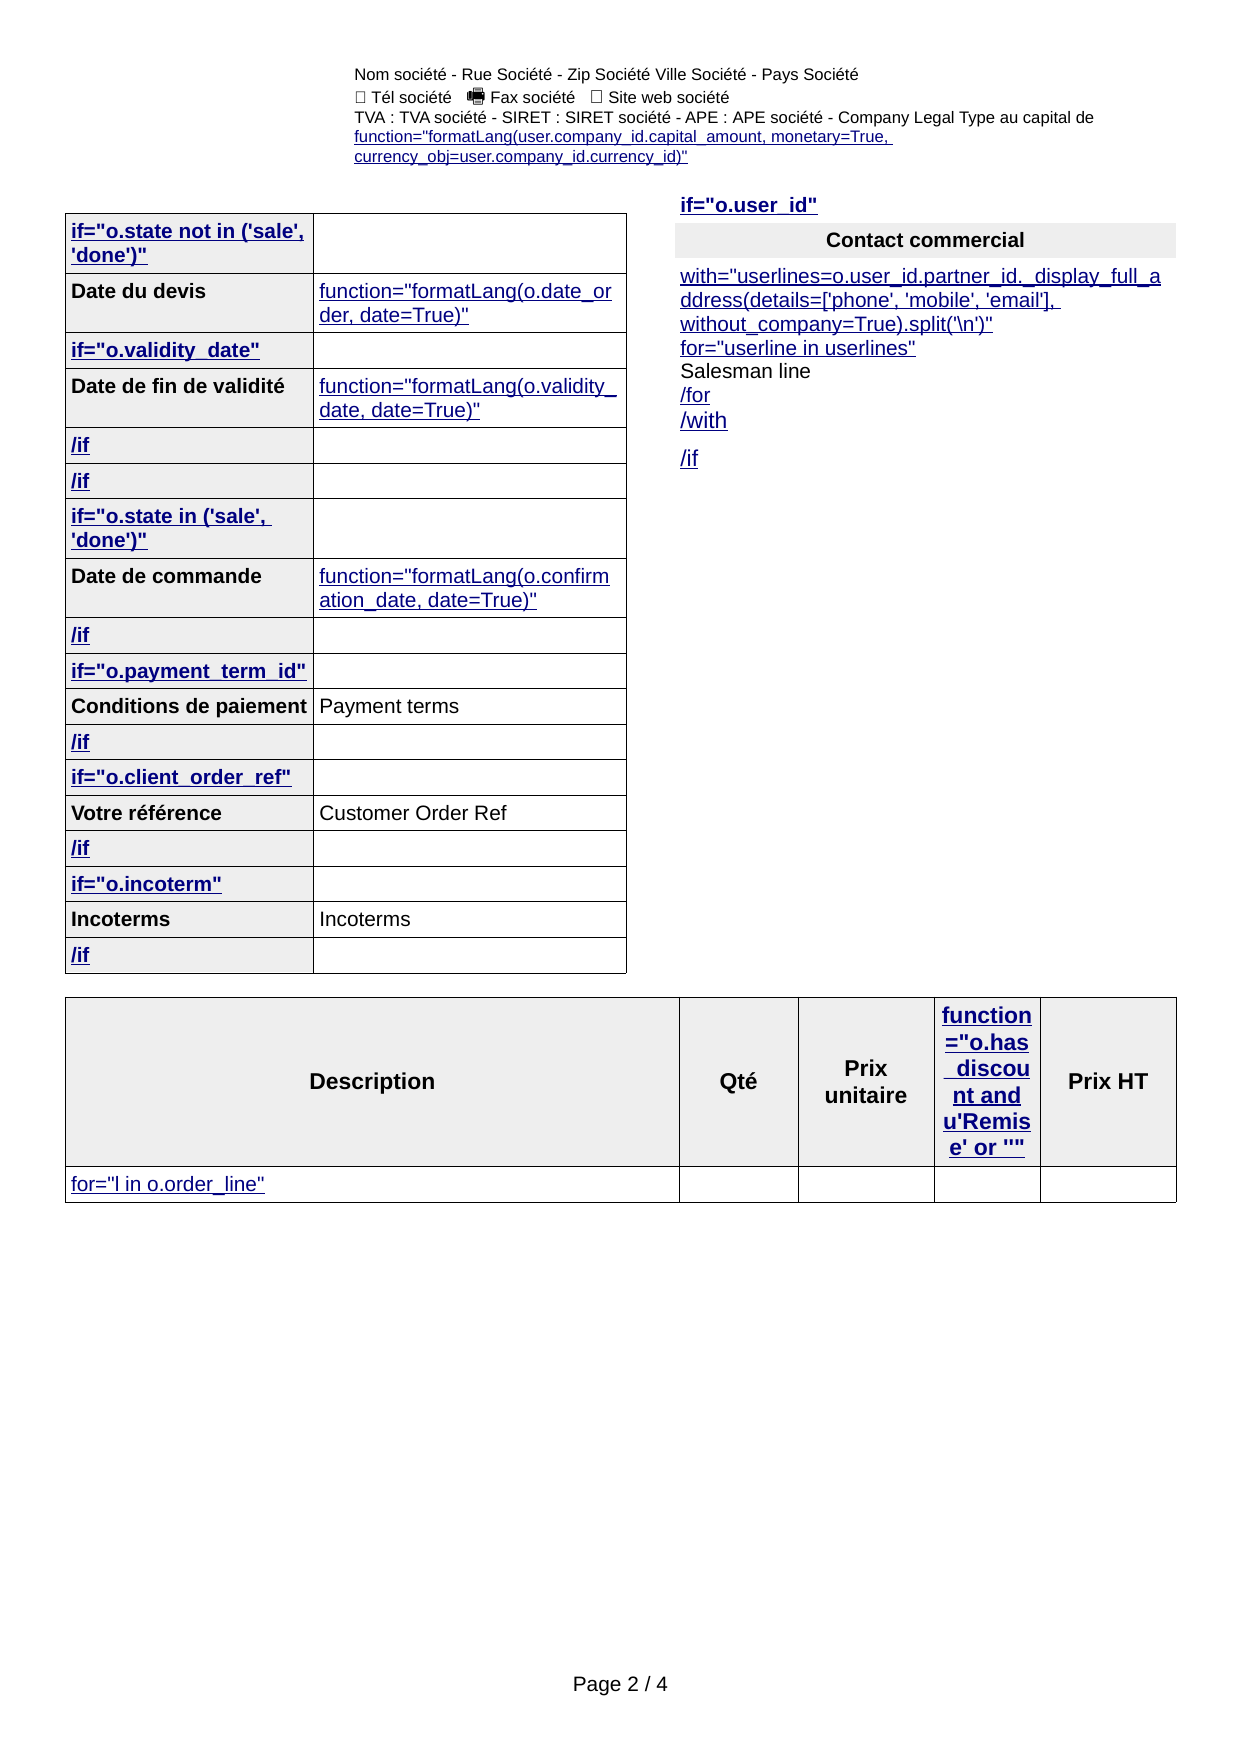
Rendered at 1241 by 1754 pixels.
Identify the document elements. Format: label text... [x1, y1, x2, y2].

table_cell for="l in o.order_line" [66, 1167, 679, 1202]
table_cell if="o.state in ('sale', 'done')" [66, 499, 313, 558]
table_cell /if [66, 428, 313, 463]
table_cell [314, 618, 626, 653]
table_cell with="userlines=o.user_id.partner_id._display_full_address(details=['phone', 'mobile', 'email'], without_company=True).split('\n')" for="userline in userlines" Salesman line /for /with [675, 258, 1176, 439]
table_cell [314, 499, 626, 558]
table_cell Payment terms [314, 689, 626, 724]
table_header Prix unitaire [799, 998, 934, 1166]
table_cell if="o.payment_term_id" [66, 654, 313, 688]
table_cell function="formatLang(o.date_order, date=True)" [314, 274, 626, 332]
table_header Prix HT [1041, 998, 1176, 1166]
table_cell Date de fin de validité [66, 369, 313, 427]
table_cell Incoterms [66, 902, 313, 937]
table_cell if="o.incoterm" [66, 867, 313, 901]
table_header Description [66, 998, 679, 1166]
table_cell [314, 428, 626, 463]
table_cell [1041, 1167, 1176, 1202]
table_header Qté [680, 998, 798, 1166]
table_header [675, 477, 1176, 973]
table_cell /if [66, 618, 313, 653]
table_cell /if [66, 831, 313, 866]
table_cell function="formatLang(o.confirmation_date, date=True)" [314, 559, 626, 617]
table_cell Conditions de paiement [66, 689, 313, 724]
table_cell Date du devis [66, 274, 313, 332]
table_cell Votre référence [66, 796, 313, 830]
table_cell /if [66, 464, 313, 498]
table_cell if="o.client_order_ref" [66, 760, 313, 795]
table_header [314, 214, 626, 273]
table_cell Date de commande [66, 559, 313, 617]
table_cell /if [66, 938, 313, 972]
table_cell /if [675, 439, 1176, 477]
table_cell [314, 760, 626, 795]
table_cell Incoterms [314, 902, 626, 937]
table_cell [314, 725, 626, 759]
table_header if="o.state not in ('sale', 'done')" [66, 214, 313, 273]
table_cell [314, 867, 626, 901]
table_header function="o.has_discount and u'Remise' or ''" [935, 998, 1040, 1166]
table_cell /if [66, 725, 313, 759]
table_cell [314, 938, 626, 972]
table_cell [799, 1167, 934, 1202]
table_cell [935, 1167, 1040, 1202]
table_cell [314, 831, 626, 866]
table_header [65, 187, 626, 213]
table_header [626, 187, 674, 973]
table_cell [314, 464, 626, 498]
table_cell [314, 333, 626, 368]
table_cell [314, 654, 626, 688]
table_cell [680, 1167, 798, 1202]
table_cell function="formatLang(o.validity_date, date=True)" [314, 369, 626, 427]
table_cell Contact commercial [675, 223, 1176, 258]
table_cell Customer Order Ref [314, 796, 626, 830]
table_header if="o.user_id" [675, 187, 1176, 222]
table_cell if="o.validity_date" [66, 333, 313, 368]
